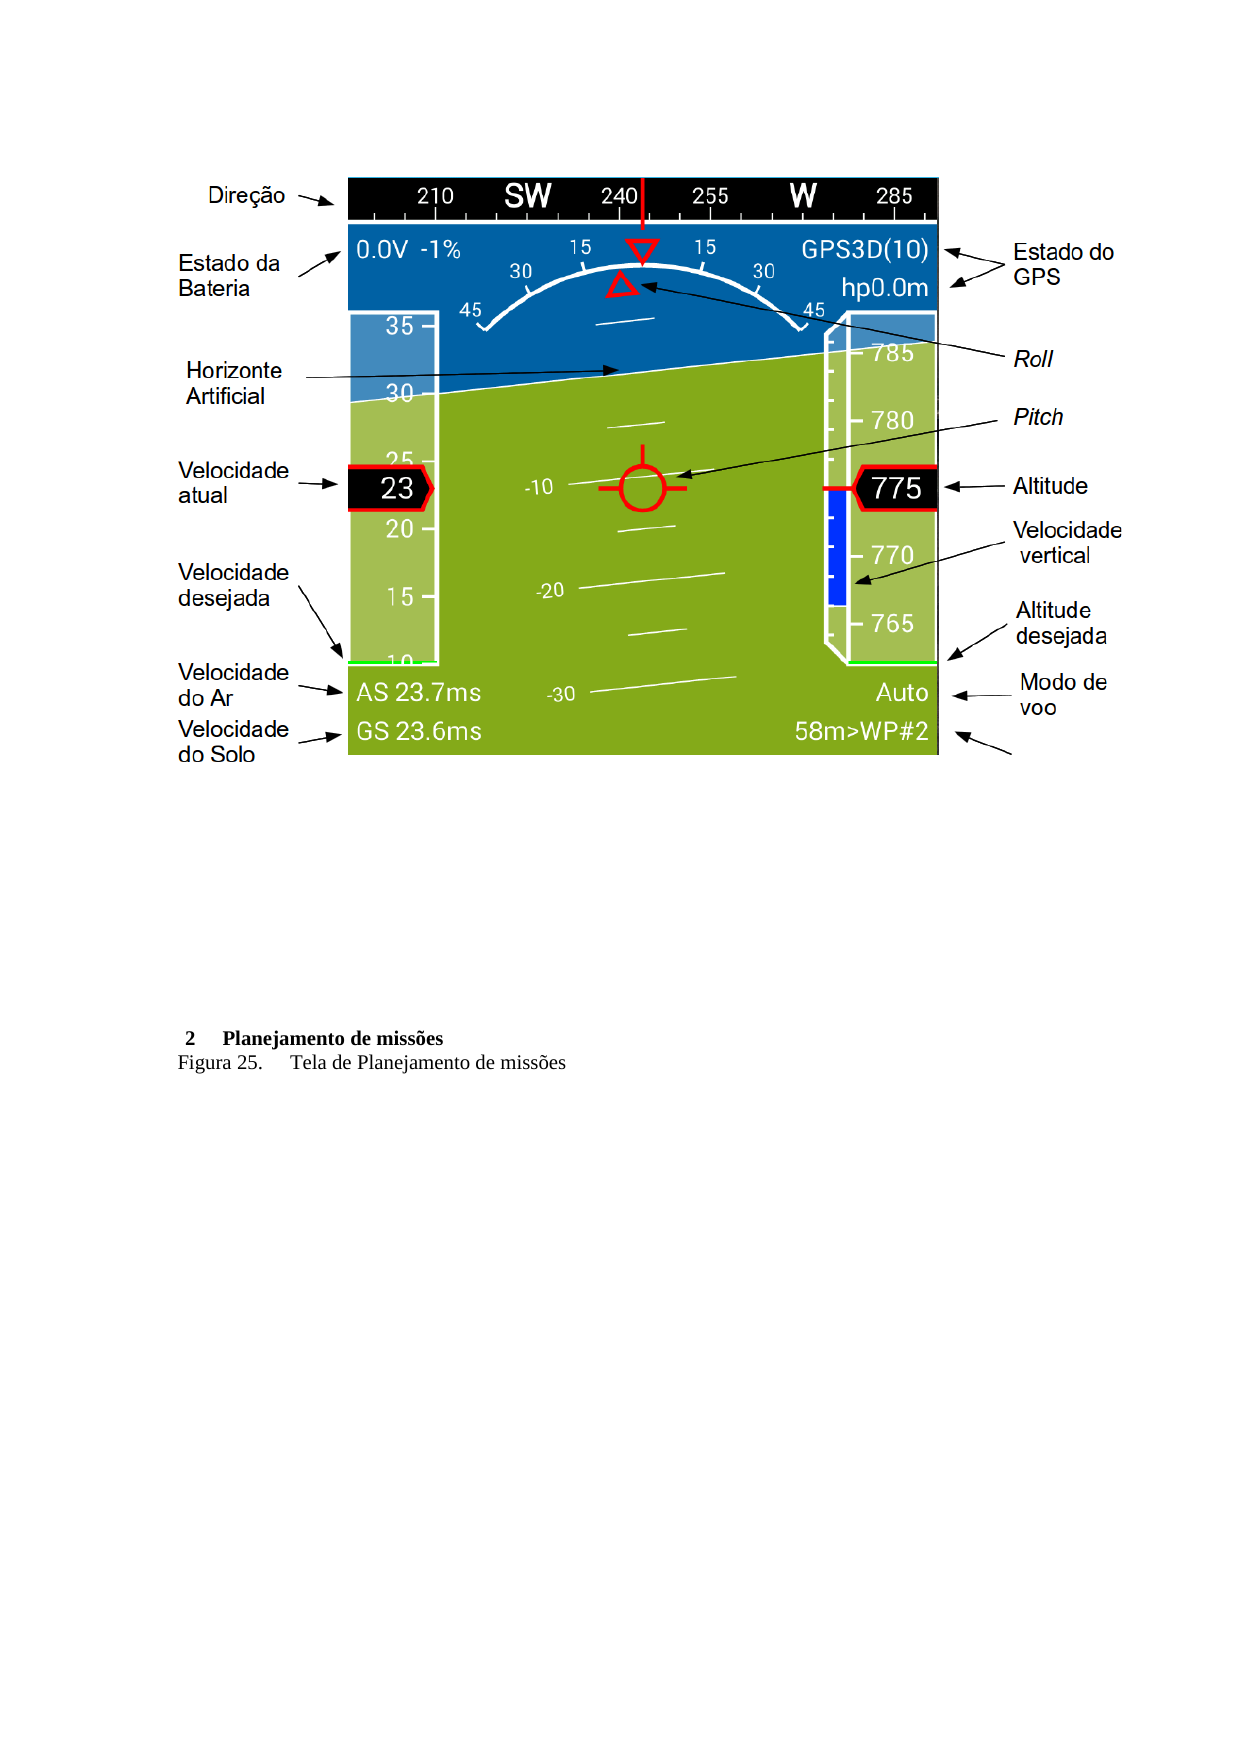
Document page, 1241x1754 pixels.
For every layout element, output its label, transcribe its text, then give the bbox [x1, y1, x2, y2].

list Tela de Planejamento de missões [177, 1050, 1121, 1074]
picture [177, 177, 1122, 762]
list Planejamento de missões [185, 1026, 1121, 1050]
